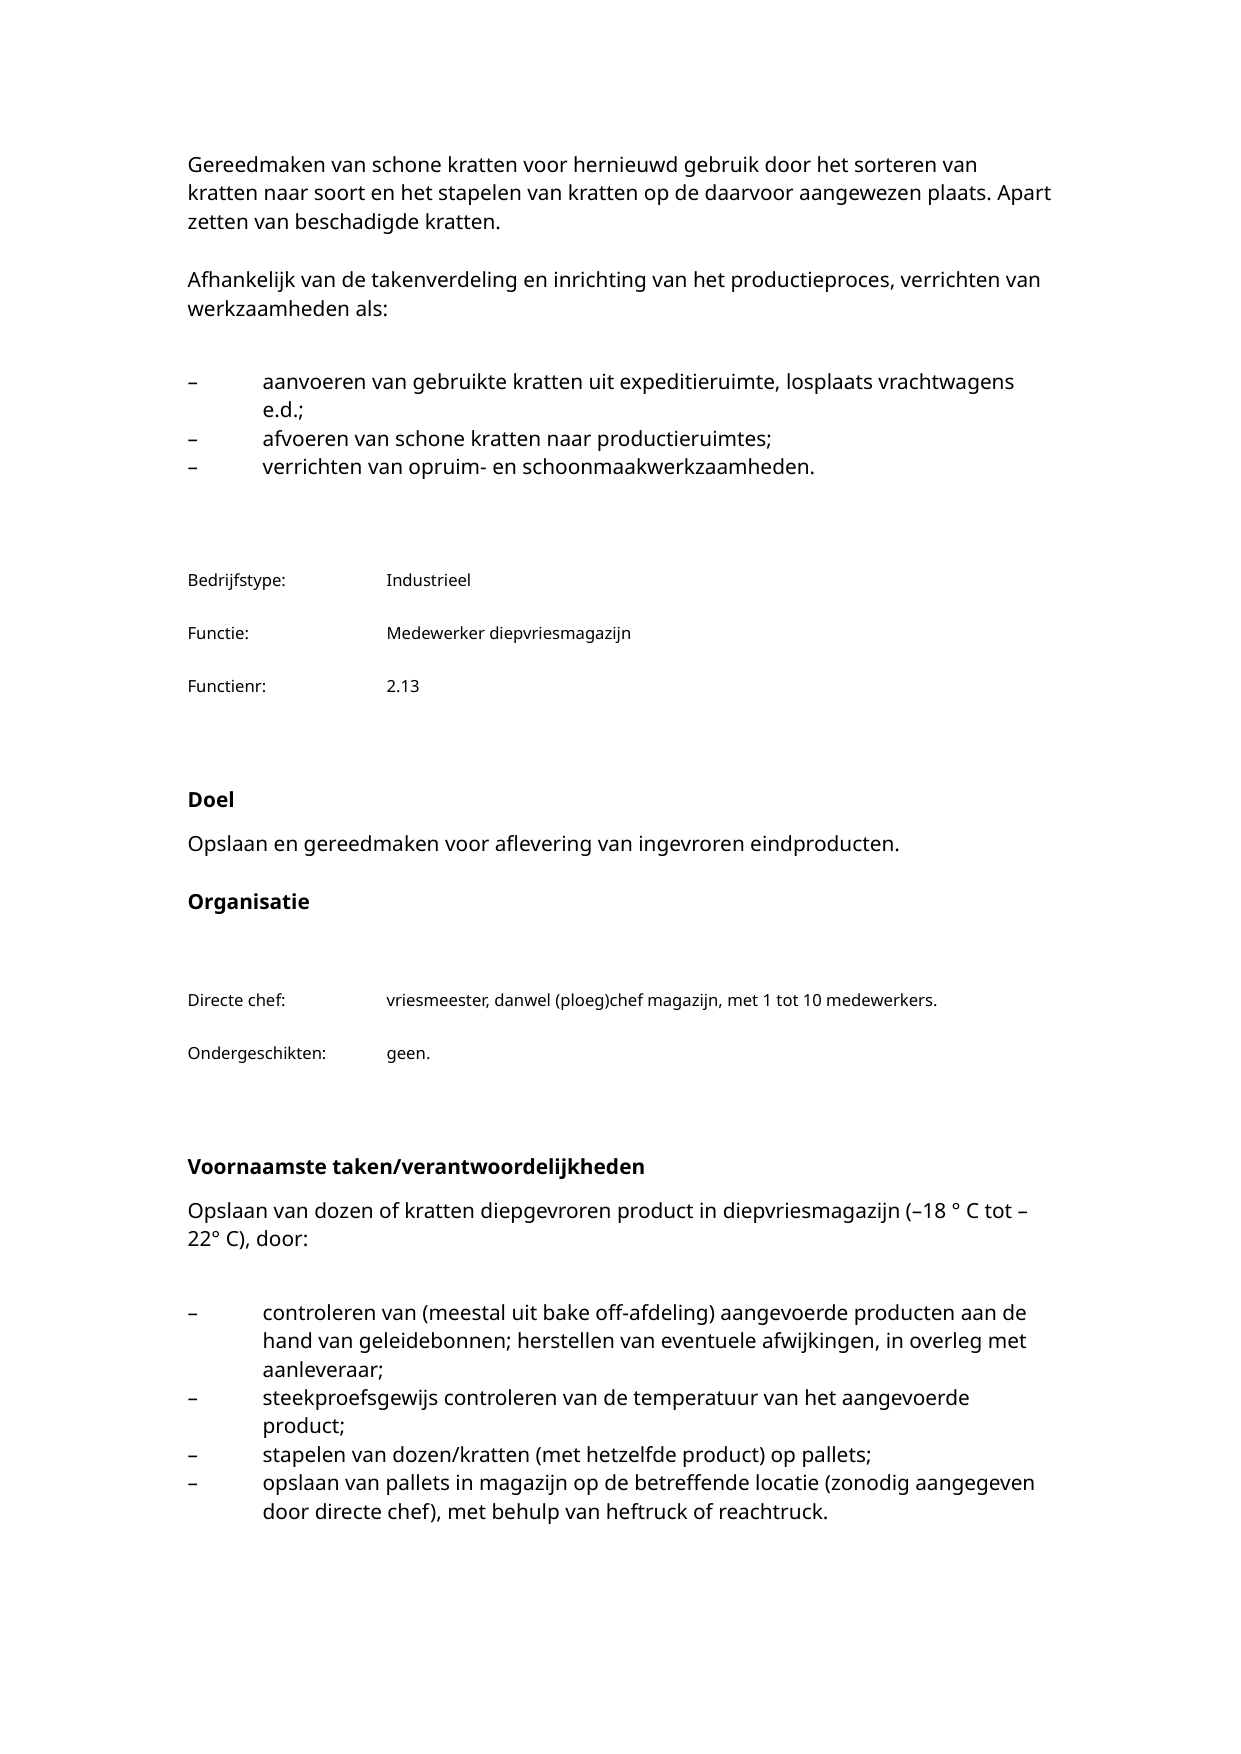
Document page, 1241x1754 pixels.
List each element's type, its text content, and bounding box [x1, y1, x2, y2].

list stapelen van dozen/kratten (met hetzelfde product) op pallets; [187, 1440, 1053, 1468]
list aanvoeren van gebruikte kratten uit expeditieruimte, losplaats vrachtwagens e.d.; [187, 367, 1053, 424]
text Opslaan van dozen of kratten diepgevroren product in diepvriesmagazijn (–18 ° C tot –22° C), door: [187, 1196, 1053, 1253]
text Voornaamste taken/verantwoordelijkheden [187, 1152, 1053, 1181]
text Opslaan en gereedmaken voor aflevering van ingevroren eindproducten. [187, 829, 1053, 857]
list steekproefsgewijs controleren van de temperatuur van het aangevoerde product; [187, 1383, 1053, 1440]
table_cell Ondergeschikten: [188, 1041, 386, 1094]
list afvoeren van schone kratten naar productieruimtes; [187, 424, 1053, 452]
list opslaan van pallets in magazijn op de betreffende locatie (zonodig aangegeven door directe chef), met behulp van heftruck of reachtruck. [187, 1468, 1053, 1525]
table_header Bedrijfstype: [188, 569, 386, 622]
text Afhankelijk van de takenverdeling en inrichting van het productieproces, verrichten van werkzaamheden als: [187, 265, 1053, 322]
table_cell geen. [386, 1041, 1053, 1094]
text Organisatie [187, 887, 1053, 916]
table_header vriesmeester, danwel (ploeg)chef magazijn, met 1 tot 10 medewerkers. [386, 989, 1053, 1041]
table_cell 2.13 [386, 674, 1053, 727]
table_cell Medewerker diepvriesmagazijn [386, 622, 1053, 674]
list controleren van (meestal uit bake off-afdeling) aangevoerde producten aan de hand van geleidebonnen; herstellen van eventuele afwijkingen, in overleg met aanleveraar; [187, 1298, 1053, 1383]
table_header Directe chef: [188, 989, 386, 1041]
text Doel [187, 785, 1053, 814]
table_cell Functienr: [188, 674, 386, 727]
list verrichten van opruim- en schoonmaakwerkzaamheden. [187, 452, 1053, 481]
table_header Industrieel [386, 569, 1053, 622]
text Gereedmaken van schone kratten voor hernieuwd gebruik door het sorteren van kratten naar soort en het stapelen van kratten op de daarvoor aangewezen plaats. Apart zetten van beschadigde kratten. [187, 150, 1053, 235]
table_cell Functie: [188, 622, 386, 674]
